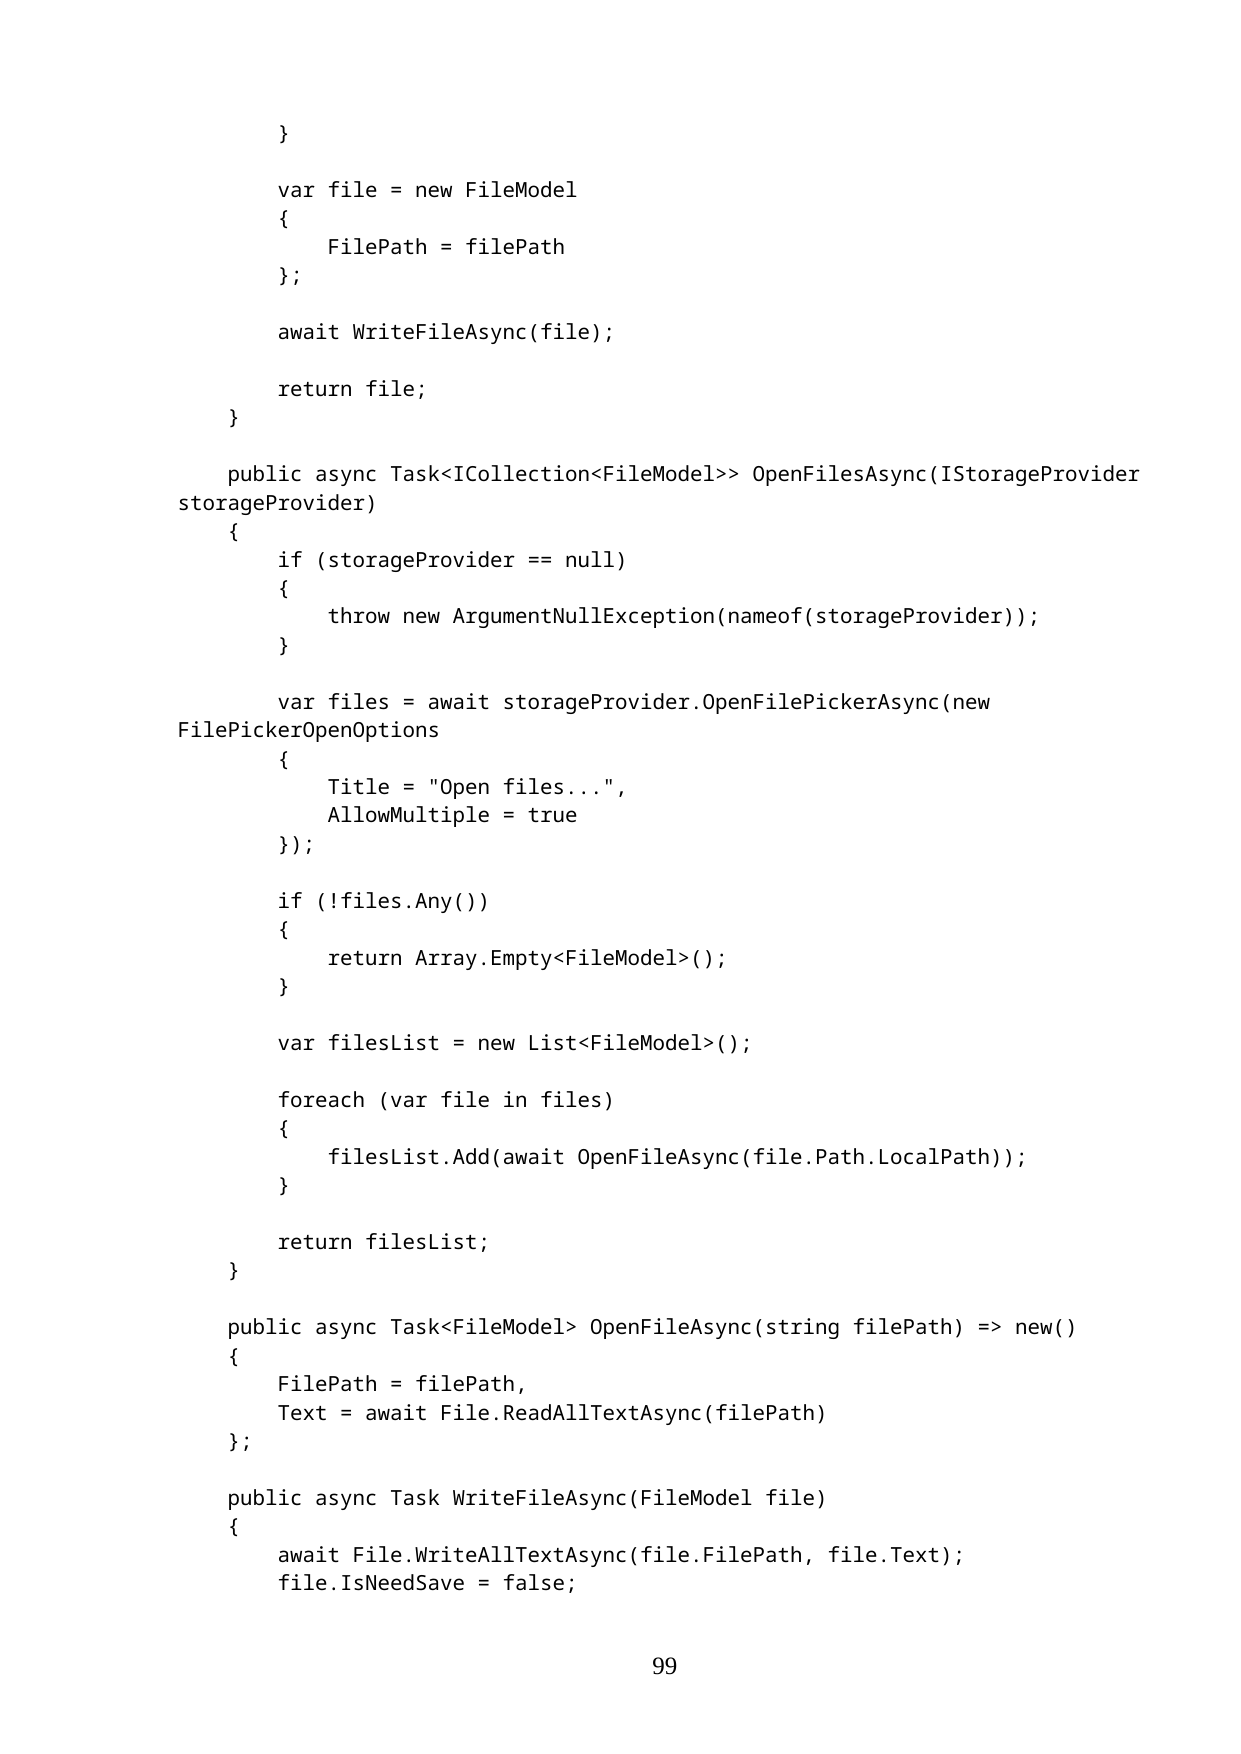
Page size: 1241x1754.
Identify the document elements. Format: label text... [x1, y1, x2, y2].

table_header } var file = new FileModel { FilePath = filePath }; await WriteFileAsync(file); return file; } public async Task<ICollection<FileModel>> OpenFilesAsync(IStorageProvider storageProvider) { if (storageProvider == null) { throw new ArgumentNullException(nameof(storageProvider)); } var files = await storageProvider.OpenFilePickerAsync(new FilePickerOpenOptions { Title = "Open files...", AllowMultiple = true }); if (!files.Any()) { return Array.Empty<FileModel>(); } var filesList = new List<FileModel>(); foreach (var file in files) { filesList.Add(await OpenFileAsync(file.Path.LocalPath)); } return filesList; } public async Task<FileModel> OpenFileAsync(string filePath) => new() { FilePath = filePath, Text = await File.ReadAllTextAsync(filePath) }; public async Task WriteFileAsync(FileModel file) { await File.WriteAllTextAsync(file.FilePath, file.Text); file.IsNeedSave = false; [177, 118, 1152, 1597]
